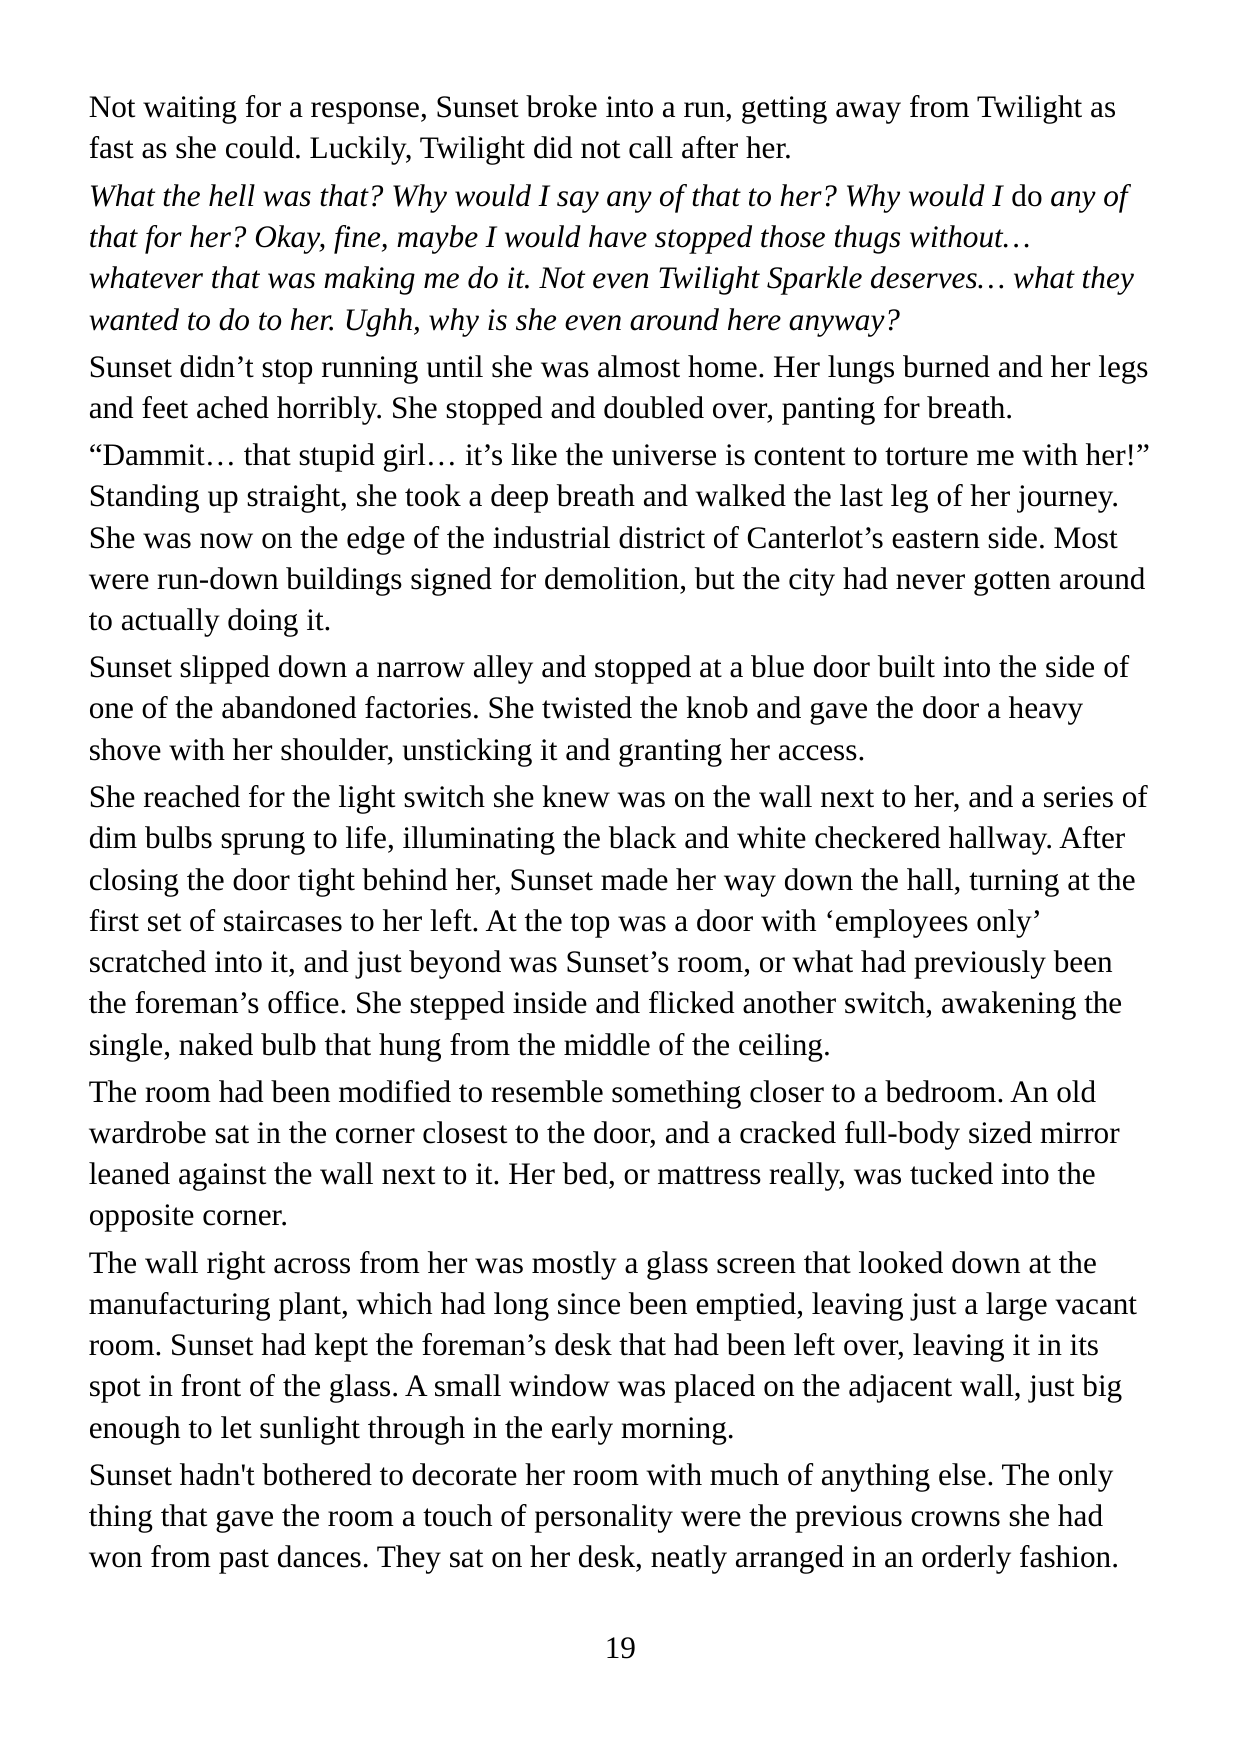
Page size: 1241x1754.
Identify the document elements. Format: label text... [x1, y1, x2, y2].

text What the hell was that? Why would I say any of that to her? Why would I do any of that for her? Okay, fine, maybe I would have stopped those thugs without… whatever that was making me do it. Not even Twilight Sparkle deserves… what they wanted to do to her. Ughh, why is she even around here anyway? [88, 177, 1152, 337]
text Sunset hadn't bothered to decorate her room with much of anything else. The only thing that gave the room a touch of personality were the previous crowns she had won from past dances. They sat on her desk, neatly arranged in an orderly fashion. [88, 1456, 1152, 1574]
text She reached for the light switch she knew was on the wall next to her, and a series of dim bulbs sprung to life, illuminating the black and white checkered hallway. After closing the door tight behind her, Sunset made her way down the hall, turning at the first set of staircases to her left. At the top was a door with ‘employees only’ scratched into it, and just beyond was Sunset’s room, or what had previously been the foreman’s office. She stepped inside and flicked another switch, awakening the single, naked bulb that hung from the middle of the ceiling. [88, 778, 1152, 1062]
text Sunset slipped down a narrow alley and stopped at a blue door built into the side of one of the abandoned factories. She twisted the knob and gave the door a heavy shove with her shoulder, unsticking it and granting her access. [88, 648, 1152, 767]
text The wall right across from her was mostly a glass screen that looked down at the manufacturing plant, which had long since been emptied, leaving just a large vacant room. Sunset had kept the foreman’s desk that had been left over, leaving it in its spot in front of the glass. A small window was placed on the adjacent wall, just big enough to let sunlight through in the early morning. [88, 1244, 1152, 1445]
text Sunset didn’t stop running until she was almost home. Her lungs burned and her legs and feet ached horribly. She stopped and doubled over, panting for breath. [88, 348, 1152, 425]
text The room had been modified to resemble something closer to a bedroom. An old wardrobe sat in the corner closest to the door, and a cracked full-body sized mirror leaned against the wall next to it. Her bed, or mattress really, was tucked into the opposite corner. [88, 1073, 1152, 1233]
text Not waiting for a response, Sunset broke into a run, getting away from Twilight as fast as she could. Luckily, Twilight did not call after her. [88, 88, 1152, 166]
text “Dammit… that stupid girl… it’s like the universe is content to torture me with her!” Standing up straight, she took a deep breath and walked the last leg of her journey. She was now on the edge of the industrial district of Canterlot’s eastern side. Most were run-down buildings signed for demolition, but the city had never gotten around to actually doing it. [88, 436, 1152, 637]
